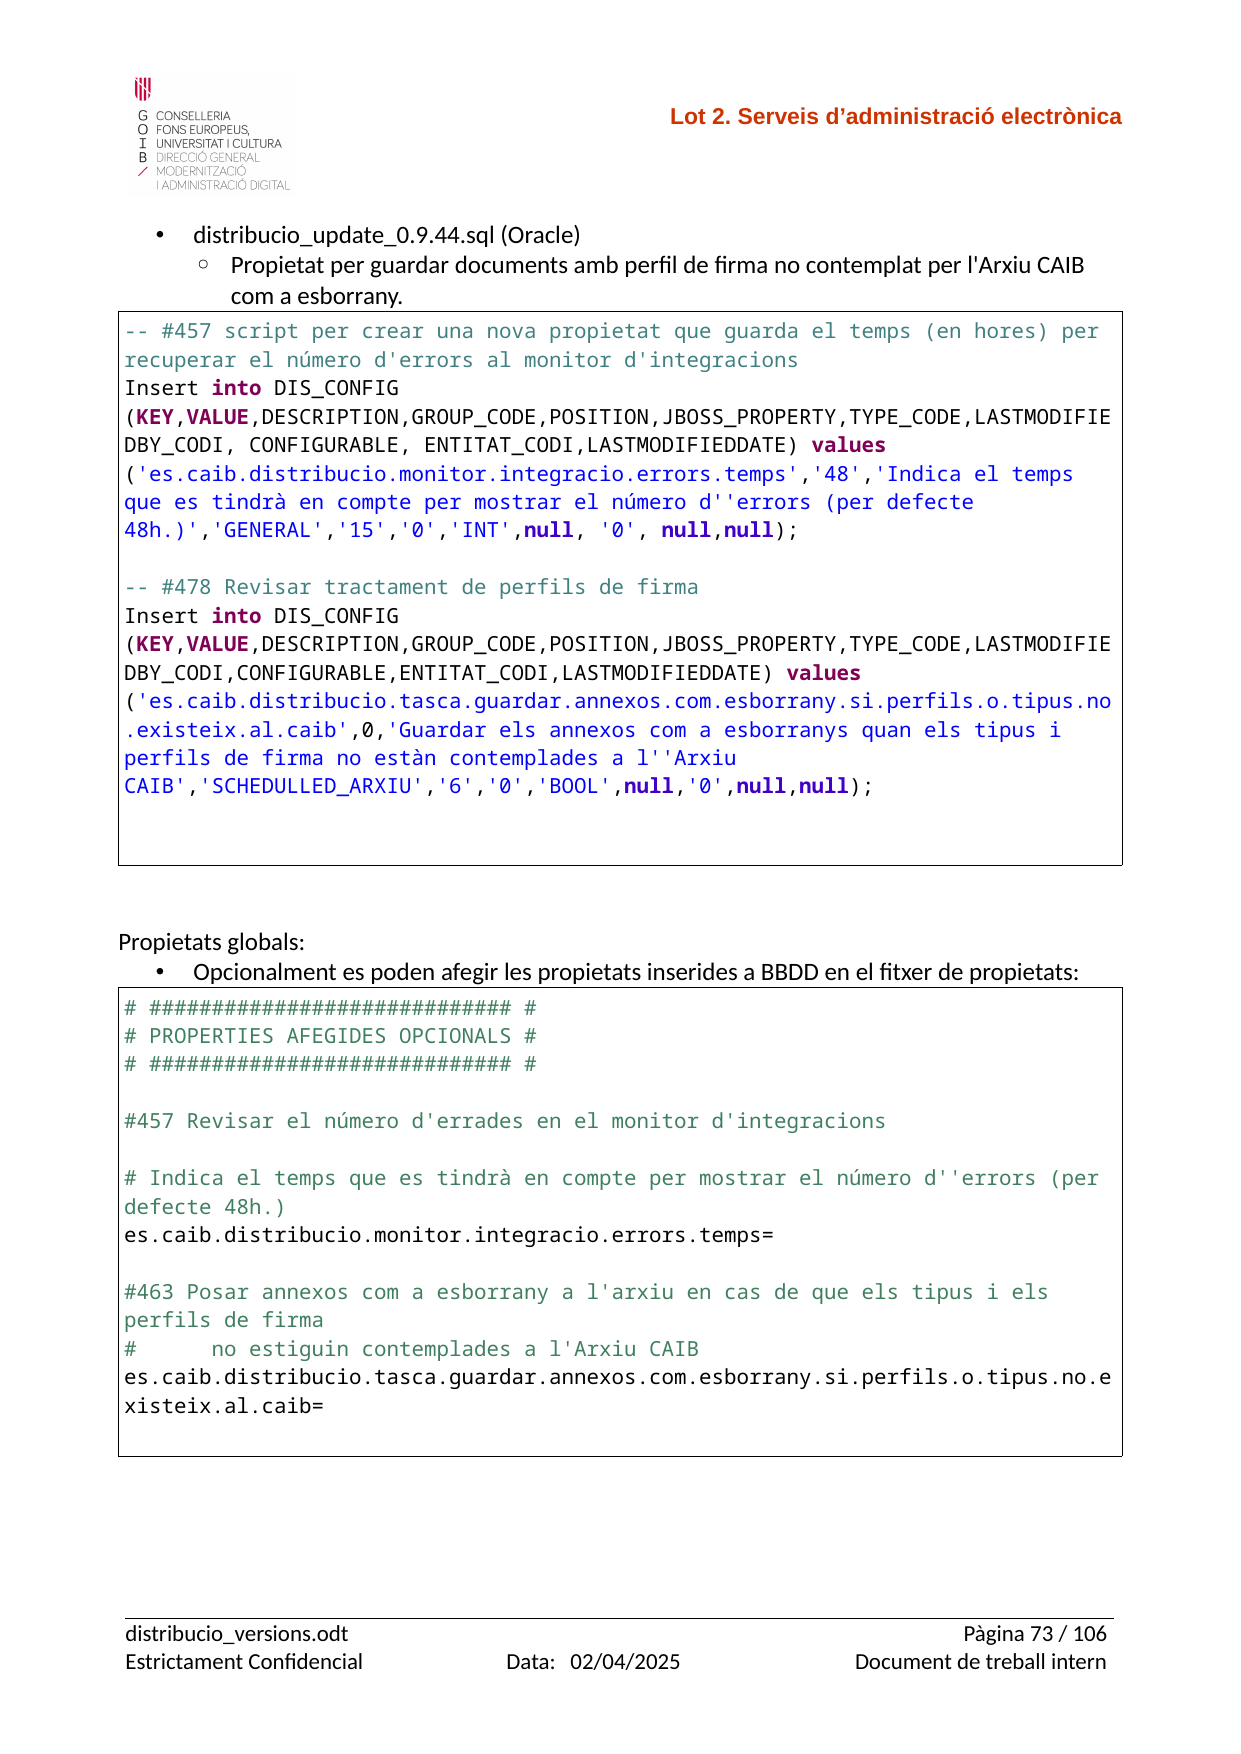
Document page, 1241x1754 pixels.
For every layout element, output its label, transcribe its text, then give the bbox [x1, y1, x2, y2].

list Opcionalment es poden afegir les propietats inserides a BBDD en el fitxer de propietats: [156, 956, 1122, 987]
table_header -- #457 script per crear una nova propietat que guarda el temps (en hores) per recuperar el número d'errors al monitor d'integracions Insert into DIS_CONFIG (KEY,VALUE,DESCRIPTION,GROUP_CODE,POSITION,JBOSS_PROPERTY,TYPE_CODE,LASTMODIFIEDBY_CODI, CONFIGURABLE, ENTITAT_CODI,LASTMODIFIEDDATE) values ('es.caib.distribucio.monitor.integracio.errors.temps','48','Indica el temps que es tindrà en compte per mostrar el número d''errors (per defecte 48h.)','GENERAL','15','0','INT',null, '0', null,null); -- #478 Revisar tractament de perfils de firma Insert into DIS_CONFIG (KEY,VALUE,DESCRIPTION,GROUP_CODE,POSITION,JBOSS_PROPERTY,TYPE_CODE,LASTMODIFIEDBY_CODI,CONFIGURABLE,ENTITAT_CODI,LASTMODIFIEDDATE) values ('es.caib.distribucio.tasca.guardar.annexos.com.esborrany.si.perfils.o.tipus.no.existeix.al.caib',0,'Guardar els annexos com a esborranys quan els tipus i perfils de firma no estàn contemplades a l''Arxiu CAIB','SCHEDULLED_ARXIU','6','0','BOOL',null,'0',null,null); [119, 312, 1122, 865]
picture [126, 70, 299, 197]
list distribucio_update_0.9.44.sql (Oracle) [156, 219, 1122, 250]
text Propietats globals: [118, 926, 1122, 956]
table_header # ############################# # # PROPERTIES AFEGIDES OPCIONALS # # ############################# # #457 Revisar el número d'errades en el monitor d'integracions # Indica el temps que es tindrà en compte per mostrar el número d''errors (per defecte 48h.) es.caib.distribucio.monitor.integracio.errors.temps= #463 Posar annexos com a esborrany a l'arxiu en cas de que els tipus i els perfils de firma # no estiguin contemplades a l'Arxiu CAIB es.caib.distribucio.tasca.guardar.annexos.com.esborrany.si.perfils.o.tipus.no.existeix.al.caib= [119, 988, 1122, 1456]
list Propietat per guardar documents amb perfil de firma no contemplat per l'Arxiu CAIB com a esborrany. [193, 250, 1122, 311]
